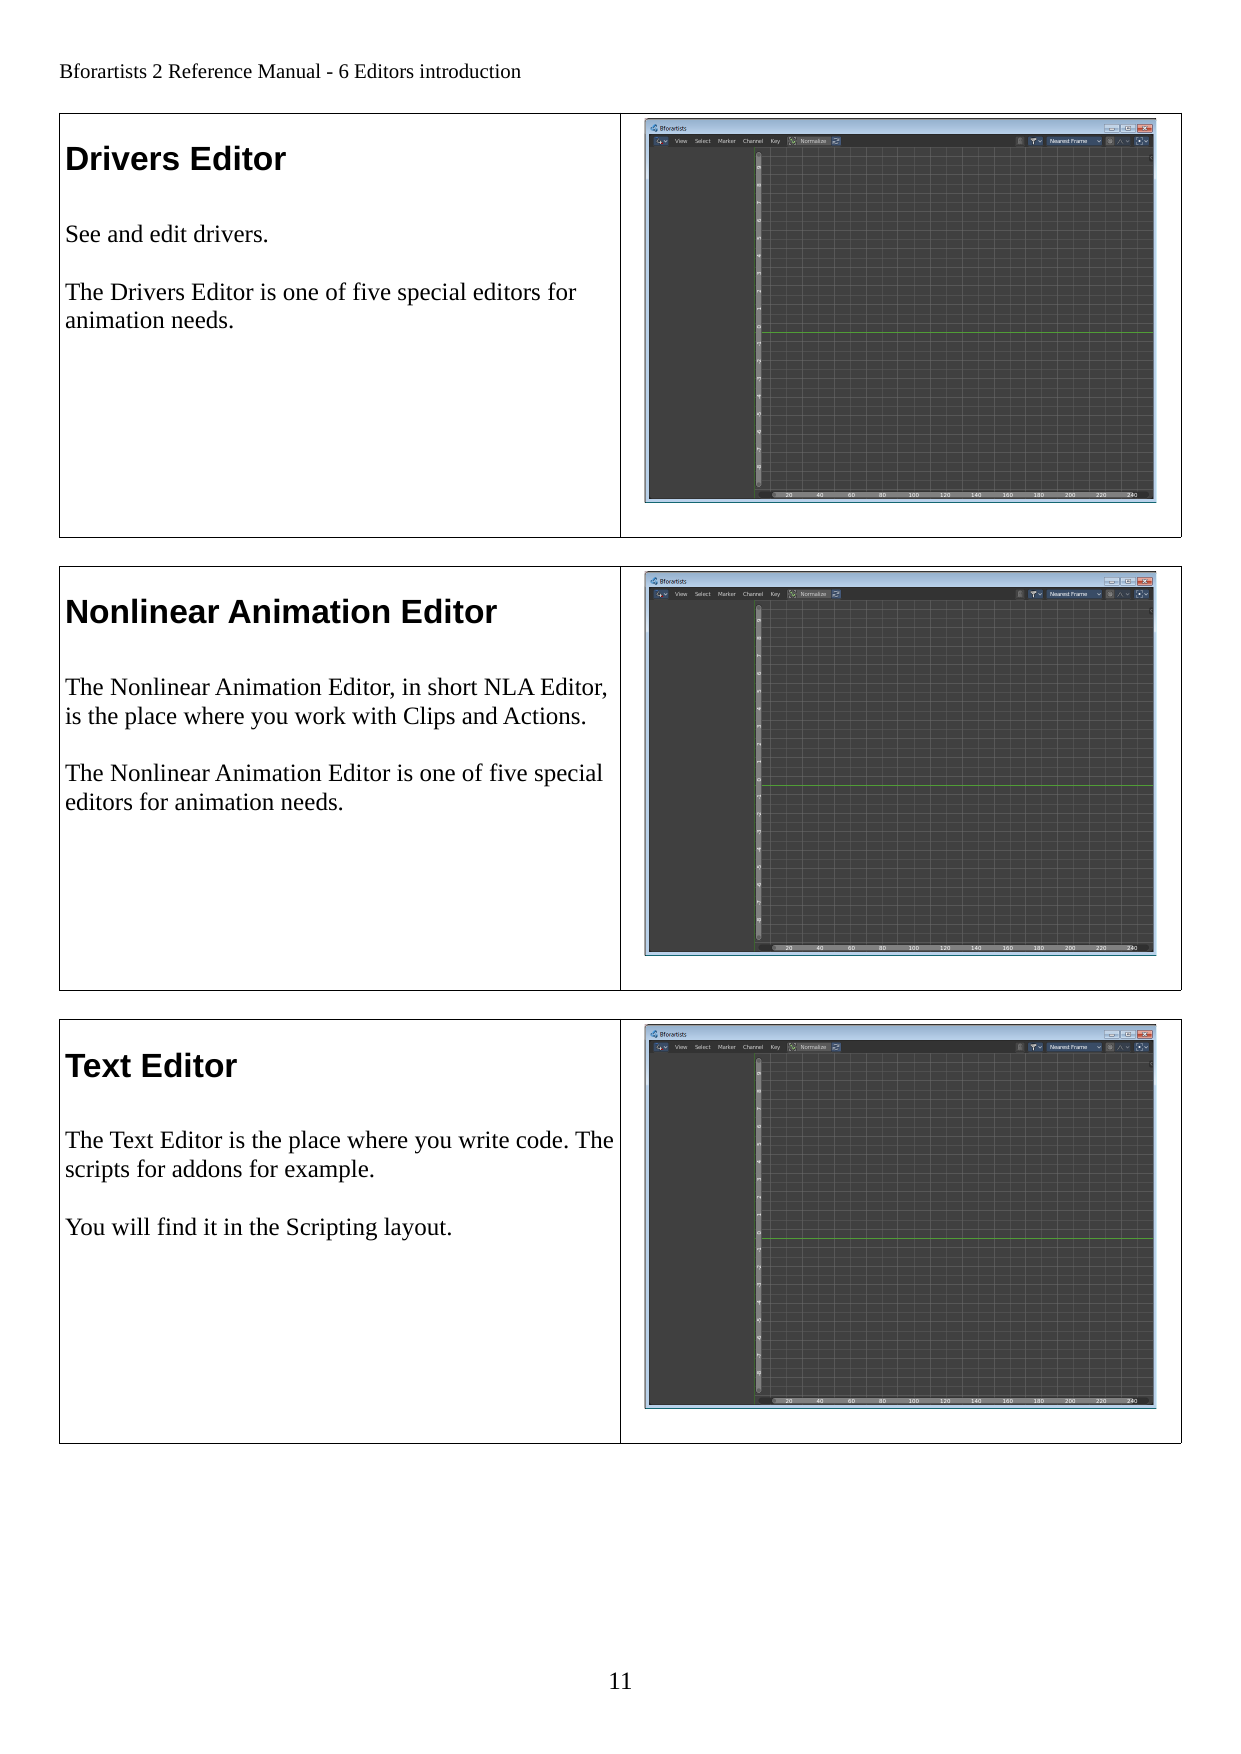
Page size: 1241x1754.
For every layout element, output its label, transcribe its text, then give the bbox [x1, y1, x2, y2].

table_header [621, 567, 1181, 990]
picture [644, 571, 1157, 956]
table_header Text Editor The Text Editor is the place where you write code. The scripts for addons for example. You will find it in the Scripting layout. [60, 1020, 620, 1443]
table_header [621, 114, 1181, 537]
picture [644, 1024, 1157, 1409]
table_header Nonlinear Animation Editor The Nonlinear Animation Editor, in short NLA Editor, is the place where you work with Clips and Actions. The Nonlinear Animation Editor is one of five special editors for animation needs. [60, 567, 620, 990]
table_header [621, 1020, 1181, 1443]
table_header Drivers Editor See and edit drivers. The Drivers Editor is one of five special editors for animation needs. [60, 114, 620, 537]
picture [644, 118, 1157, 503]
